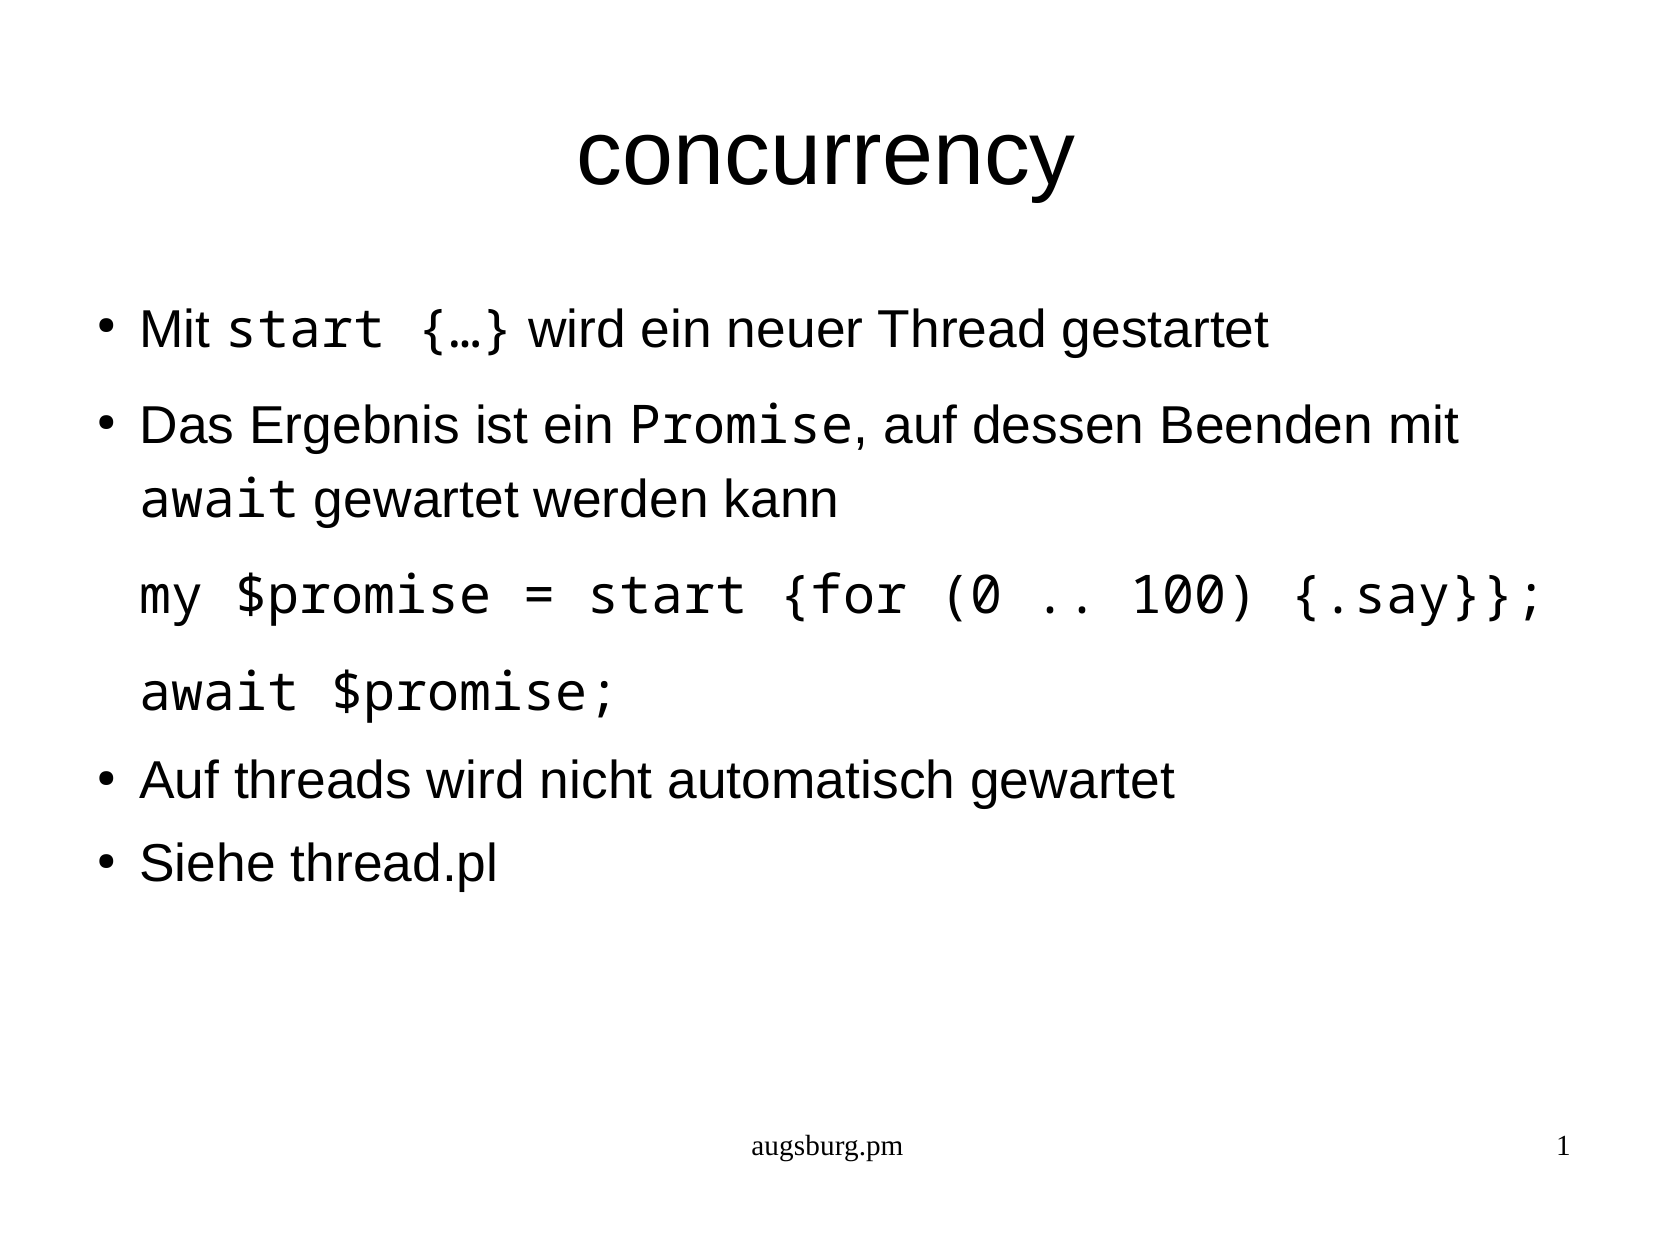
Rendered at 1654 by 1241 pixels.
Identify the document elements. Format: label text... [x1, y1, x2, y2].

list Mit start {…} wird ein neuer Thread gestartet Das Ergebnis ist ein Promise, auf dessen Beenden mit await gewartet werden kann my $promise = start {for (0 .. 100) {.say}}; await $promise; Auf threads wird nicht automatisch gewartet Siehe thread.pl [82, 290, 1571, 1010]
title concurrency [82, 49, 1571, 257]
